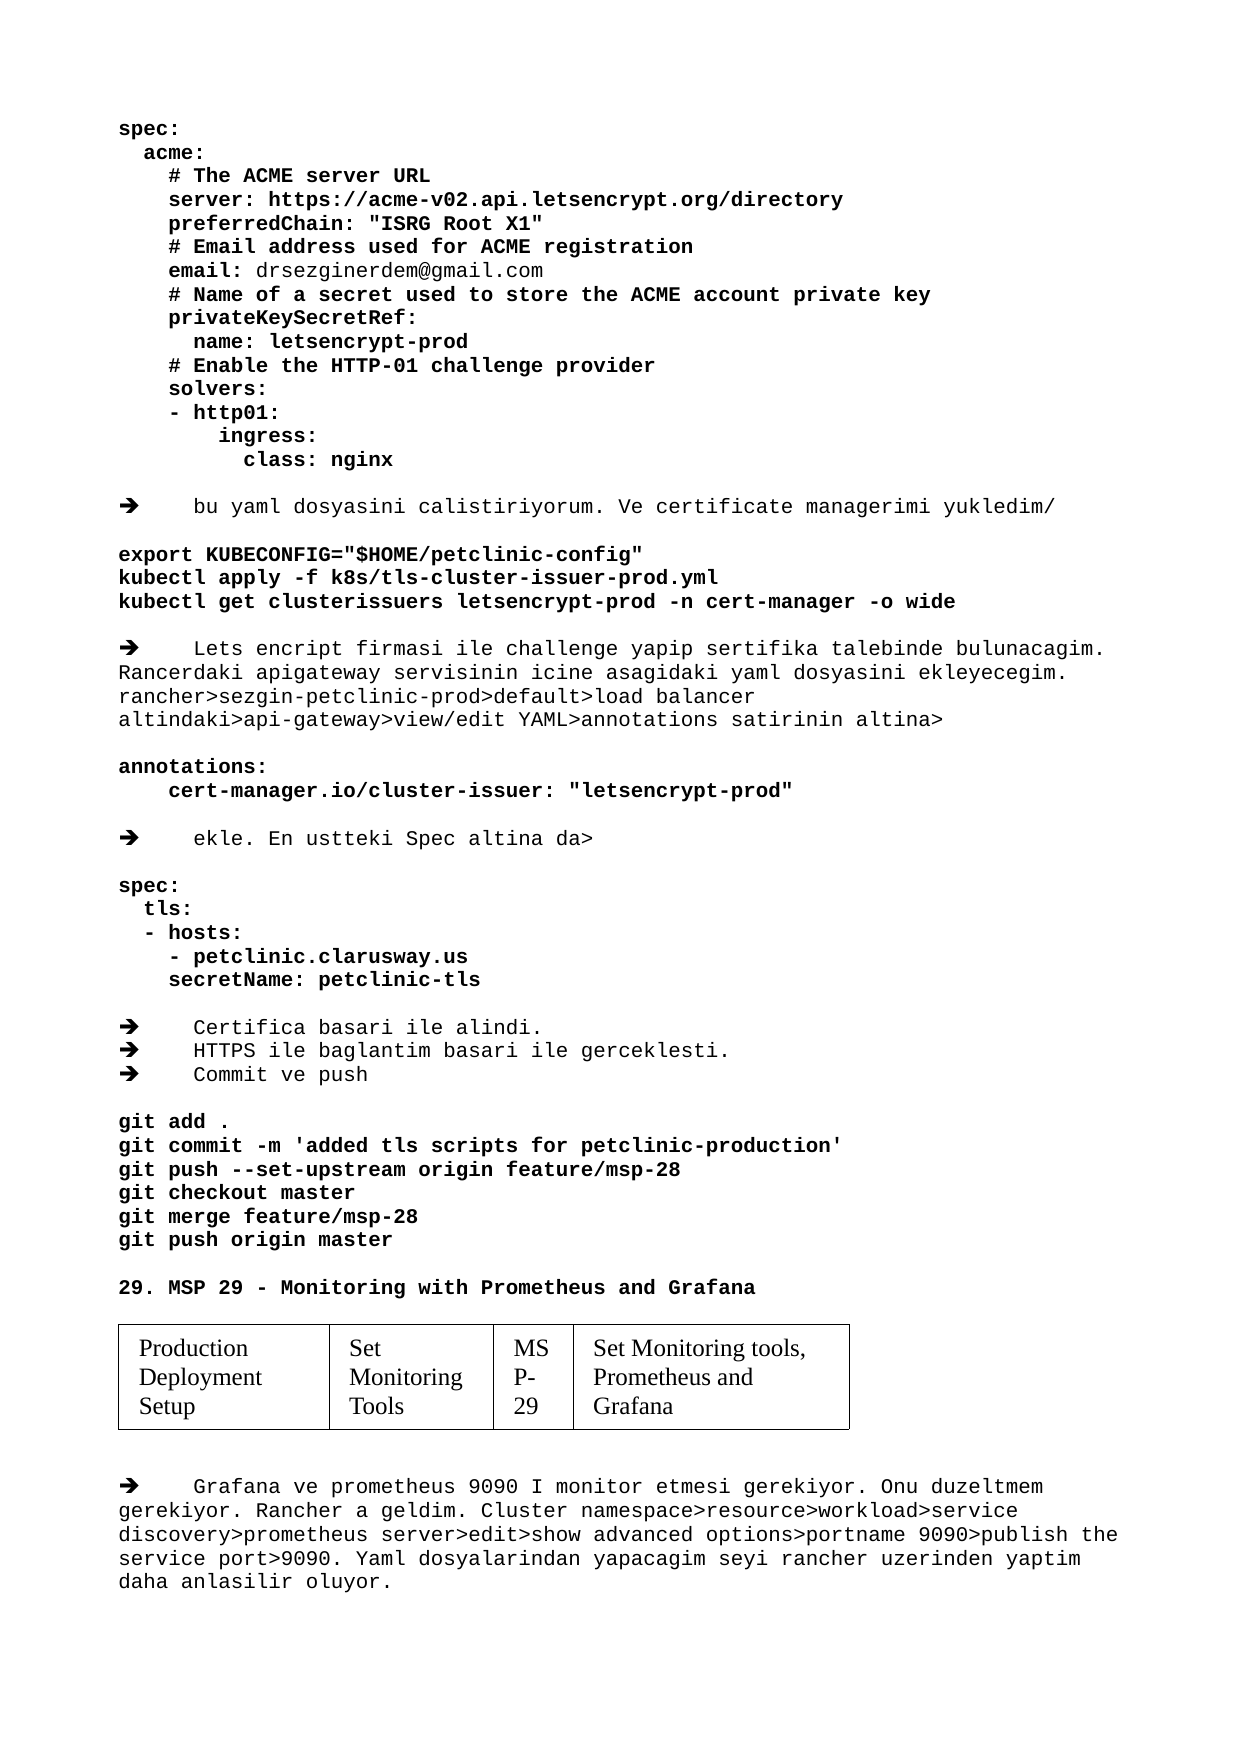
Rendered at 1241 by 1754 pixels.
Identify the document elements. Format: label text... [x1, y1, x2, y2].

text secretName: petclinic-tls [118, 969, 1122, 993]
text git push --set-upstream origin feature/msp-28 [118, 1158, 1122, 1182]
text name: letsencrypt-prod [118, 331, 1122, 354]
table_header Set Monitoring tools, Prometheus and Grafana [574, 1325, 849, 1429]
text git add . [118, 1111, 1122, 1135]
text server: https://acme-v02.api.letsencrypt.org/directory [118, 189, 1122, 213]
list HTTPS ile baglantim basari ile gerceklesti. [118, 1040, 1122, 1064]
text ingress: [118, 426, 1122, 449]
text spec: [118, 118, 1122, 142]
list Commit ve push [118, 1064, 1122, 1088]
text git push origin master [118, 1229, 1122, 1253]
text # The ACME server URL [118, 165, 1122, 189]
table_header Production Deployment Setup [119, 1325, 329, 1429]
text # Enable the HTTP-01 challenge provider [118, 354, 1122, 378]
text privateKeySecretRef: [118, 307, 1122, 331]
text class: nginx [118, 449, 1122, 473]
text # Name of a secret used to store the ACME account private key [118, 284, 1122, 307]
table_header Set Monitoring Tools [330, 1325, 493, 1429]
list Certifica basari ile alindi. [118, 1017, 1122, 1040]
list Grafana ve prometheus 9090 I monitor etmesi gerekiyor. Onu duzeltmem gerekiyor. Rancher a geldim. Cluster namespace>resource>workload>service discovery>prometheus server>edit>show advanced options>portname 9090>publish the service port>9090. Yaml dosyalarindan yapacagim seyi rancher uzerinden yaptim daha anlasilir oluyor. [118, 1477, 1122, 1595]
text export KUBECONFIG="$HOME/petclinic-config" [118, 544, 1122, 567]
text annotations: [118, 757, 1122, 780]
text preferredChain: "ISRG Root X1" [118, 213, 1122, 236]
text kubectl apply -f k8s/tls-cluster-issuer-prod.yml [118, 567, 1122, 591]
text git checkout master [118, 1182, 1122, 1206]
text acme: [118, 142, 1122, 165]
text kubectl get clusterissuers letsencrypt-prod -n cert-manager -o wide [118, 591, 1122, 615]
text git merge feature/msp-28 [118, 1206, 1122, 1229]
text git commit -m 'added tls scripts for petclinic-production' [118, 1135, 1122, 1158]
list bu yaml dosyasini calistiriyorum. Ve certificate managerimi yukledim/ [118, 496, 1122, 520]
text cert-manager.io/cluster-issuer: "letsencrypt-prod" [118, 780, 1122, 804]
text email: drsezginerdem@gmail.com [118, 260, 1122, 284]
text spec: [118, 875, 1122, 898]
table_header MSP-29 [494, 1325, 573, 1429]
list 29. MSP 29 - Monitoring with Prometheus and Grafana [118, 1277, 1122, 1300]
list ekle. En ustteki Spec altina da> [118, 827, 1122, 851]
text solvers: [118, 378, 1122, 402]
text - http01: [118, 402, 1122, 426]
text # Email address used for ACME registration [118, 236, 1122, 260]
list Lets encript firmasi ile challenge yapip sertifika talebinde bulunacagim. Rancerdaki apigateway servisinin icine asagidaki yaml dosyasini ekleyecegim. rancher>sezgin-petclinic-prod>default>load balancer altindaki>api-gateway>view/edit YAML>annotations satirinin altina> [118, 638, 1122, 733]
text - hosts: [118, 922, 1122, 946]
text tls: [118, 898, 1122, 922]
text - petclinic.clarusway.us [118, 946, 1122, 969]
